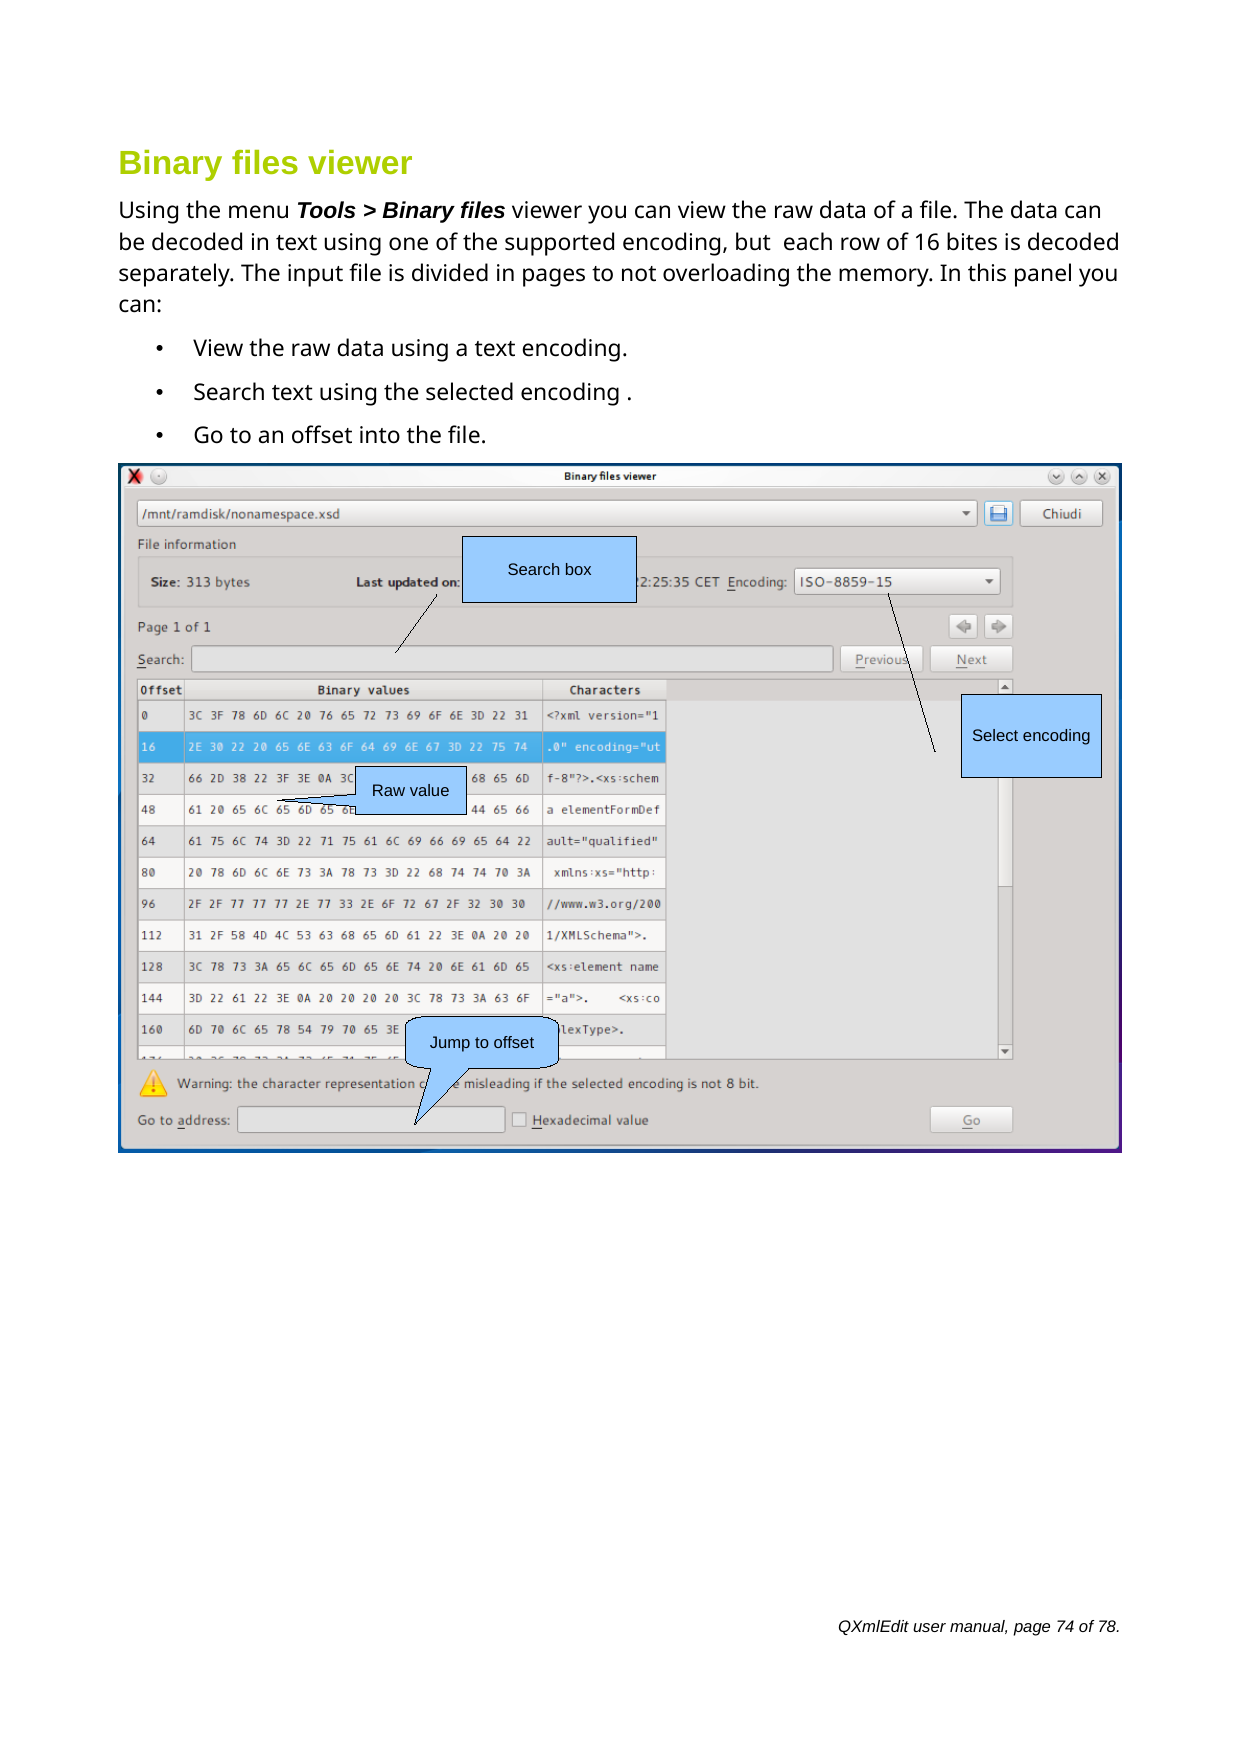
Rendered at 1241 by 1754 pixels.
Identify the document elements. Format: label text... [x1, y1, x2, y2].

list View the raw data using a text encoding. [156, 332, 1122, 363]
list Go to an offset into the file. [156, 419, 1122, 451]
subtitle Binary files viewer [118, 143, 1122, 182]
list Search text using the selected encoding . [156, 376, 1122, 407]
picture [118, 463, 1122, 1153]
text Using the menu Tools > Binary files viewer you can view the raw data of a file. The data can be decoded in text using one of the supported encoding, but each row of 16 bites is decoded separately. The input file is divided in pages to not overloading the memory. In this panel you can: [118, 194, 1122, 319]
